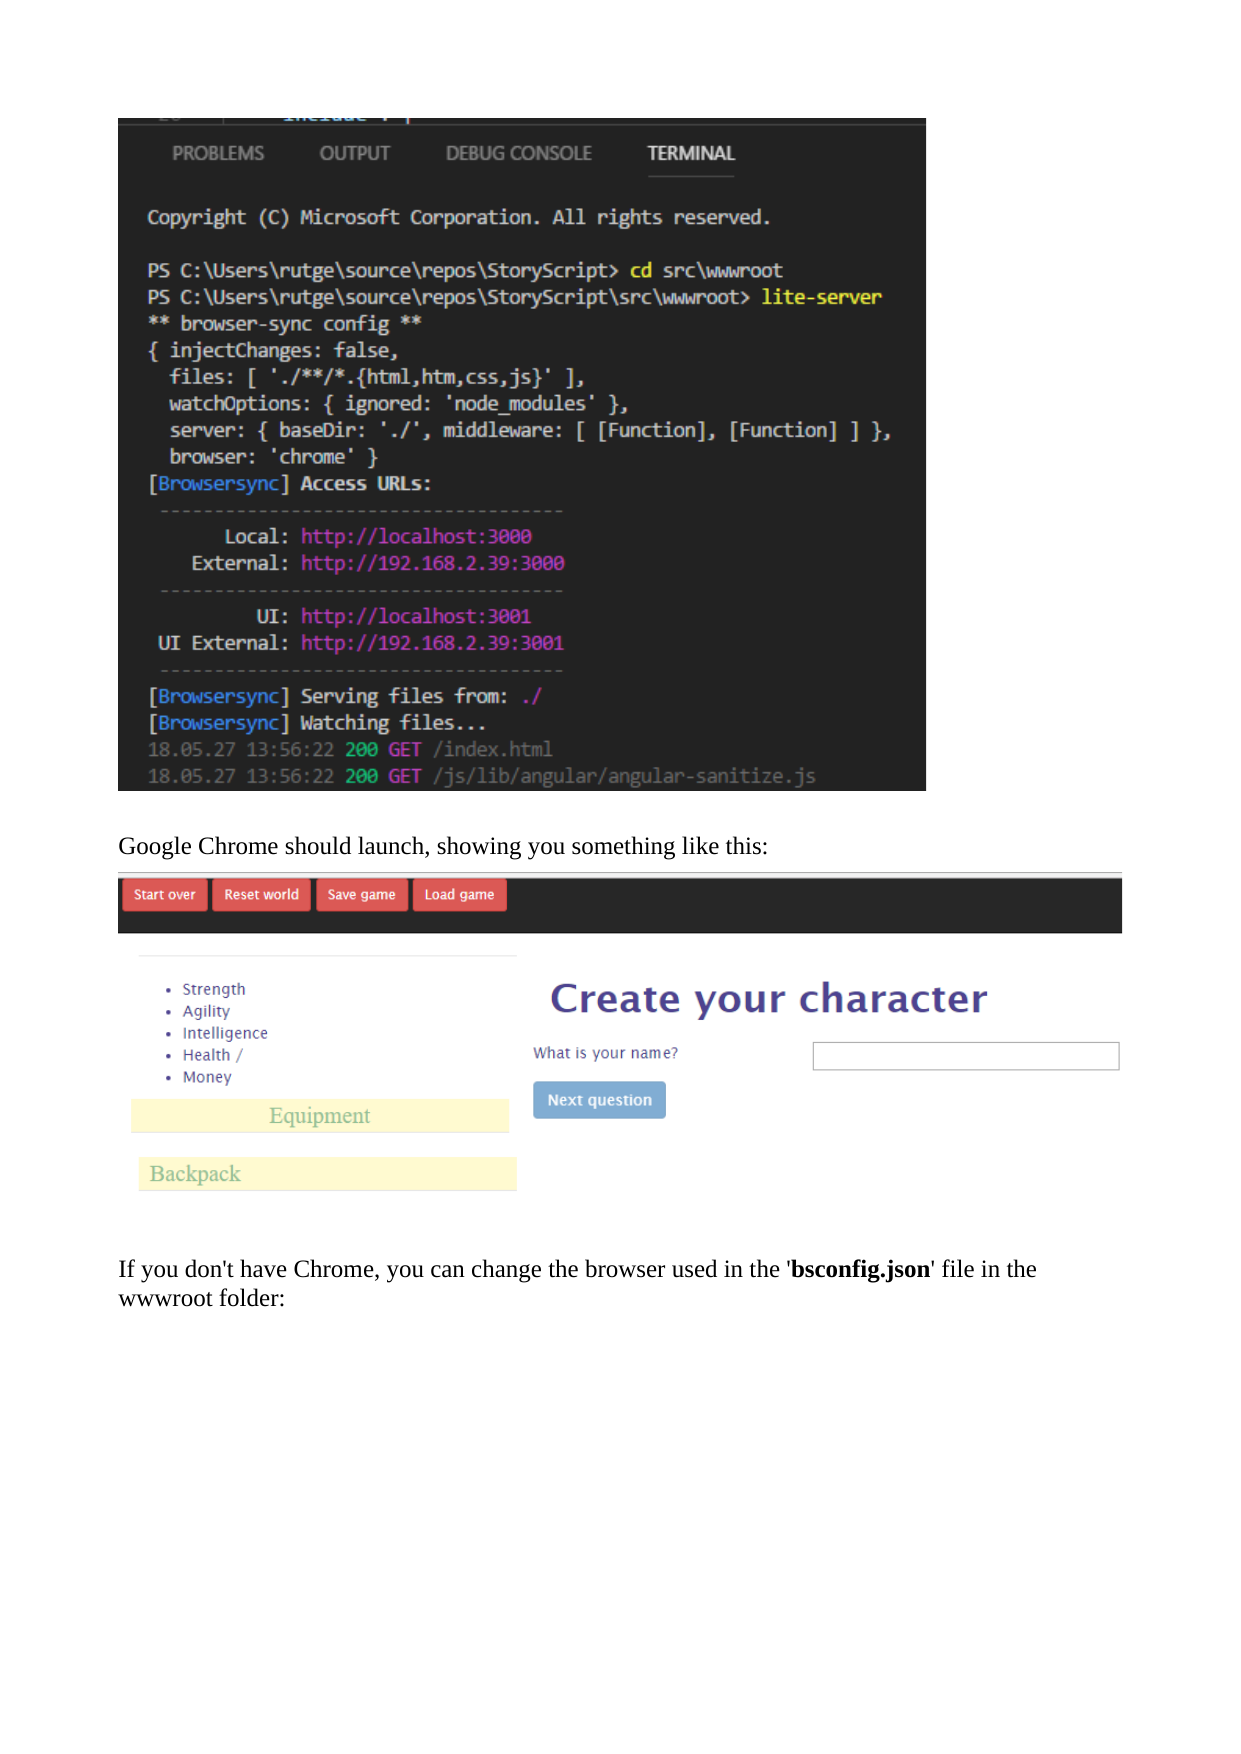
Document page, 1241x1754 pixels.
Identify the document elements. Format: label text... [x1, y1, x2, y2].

text If you don't have Chrome, you can change the browser used in the 'bsconfig.json' file in the wwwroot folder: [118, 1254, 1122, 1312]
picture [118, 872, 1123, 1213]
text Google Chrome should launch, showing you something like this: [118, 831, 1122, 860]
picture [118, 118, 927, 791]
